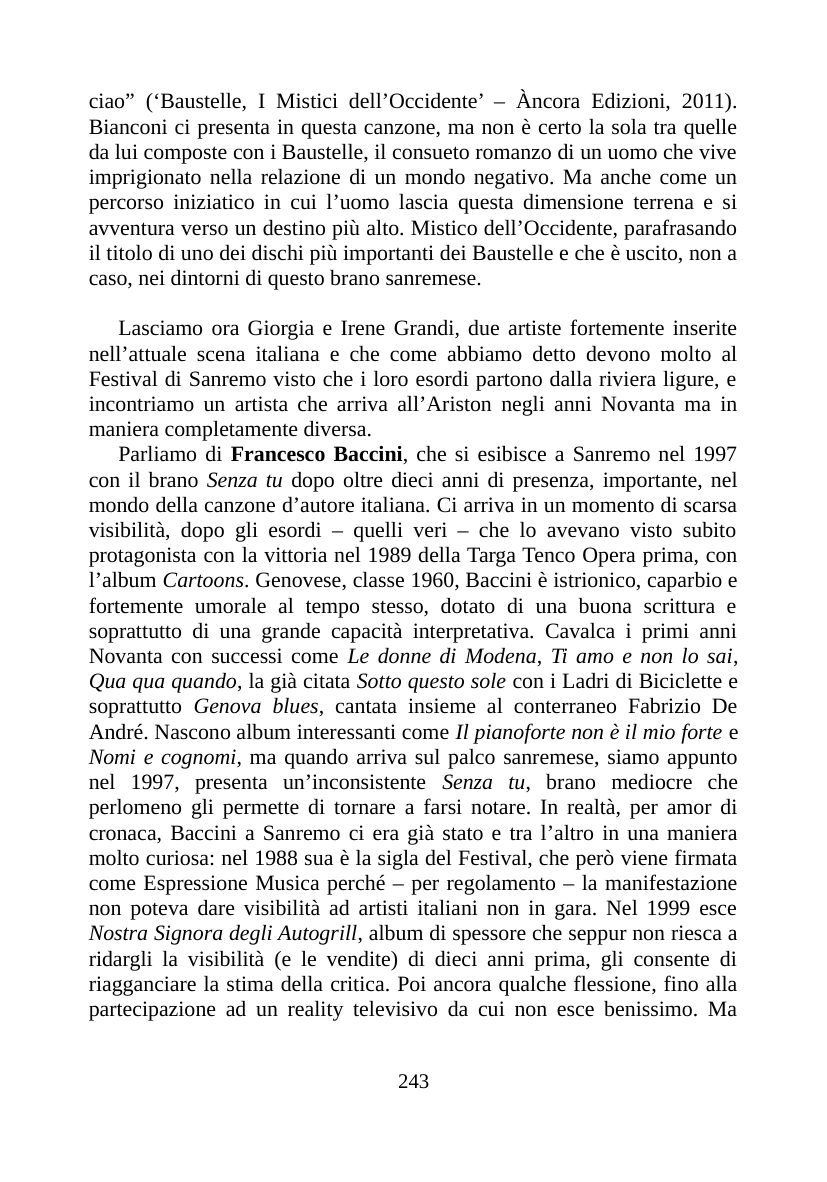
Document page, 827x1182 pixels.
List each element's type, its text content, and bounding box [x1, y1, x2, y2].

text Parliamo di Francesco Baccini, che si esibisce a Sanremo nel 1997 con il brano Senza tu dopo oltre dieci anni di presenza, importante, nel mondo della canzone d’autore italiana. Ci arriva in un momento di scarsa visibilità, dopo gli esordi – quelli veri – che lo avevano visto subito protagonista con la vittoria nel 1989 della Targa Tenco Opera prima, con l’album Cartoons. Genovese, classe 1960, Baccini è istrionico, caparbio e fortemente umorale al tempo stesso, dotato di una buona scrittura e soprattutto di una grande capacità interpretativa. Cavalca i primi anni Novanta con successi come Le donne di Modena, Ti amo e non lo sai, Qua qua quando, la già citata Sotto questo sole con i Ladri di Biciclette e soprattutto Genova blues, cantata insieme al conterraneo Fabrizio De André. Nascono album interessanti come Il pianoforte non è il mio forte e Nomi e cognomi, ma quando arriva sul palco sanremese, siamo appunto nel 1997, presenta un’inconsistente Senza tu, brano mediocre che perlomeno gli permette di tornare a farsi notare. In realtà, per amor di cronaca, Baccini a Sanremo ci era già stato e tra l’altro in una maniera molto curiosa: nel 1988 sua è la sigla del Festival, che però viene firmata come Espressione Musica perché – per regolamento – la manifestazione non poteva dare visibilità ad artisti italiani non in gara. Nel 1999 esce Nostra Signora degli Autogrill, album di spessore che seppur non riesca a ridargli la visibilità (e le vendite) di dieci anni prima, gli consente di riagganciare la stima della critica. Poi ancora qualche flessione, fino alla partecipazione ad un reality televisivo da cui non esce benissimo. Ma [88, 441, 738, 1021]
text ciao” (‘Baustelle, I Mistici dell’Occidente’ – Àncora Edizioni, 2011). Bianconi ci presenta in questa canzone, ma non è certo la sola tra quelle da lui composte con i Baustelle, il consueto romanzo di un uomo che vive imprigionato nella relazione di un mondo negativo. Ma anche come un percorso iniziatico in cui l’uomo lascia questa dimensione terrena e si avventura verso un destino più alto. Mistico dell’Occidente, parafrasando il titolo di uno dei dischi più importanti dei Baustelle e che è uscito, non a caso, nei dintorni di questo brano sanremese. [88, 88, 738, 290]
text Lasciamo ora Giorgia e Irene Grandi, due artiste fortemente inserite nell’attuale scena italiana e che come abbiamo detto devono molto al Festival di Sanremo visto che i loro esordi partono dalla riviera ligure, e incontriamo un artista che arriva all’Ariston negli anni Novanta ma in maniera completamente diversa. [88, 315, 738, 441]
